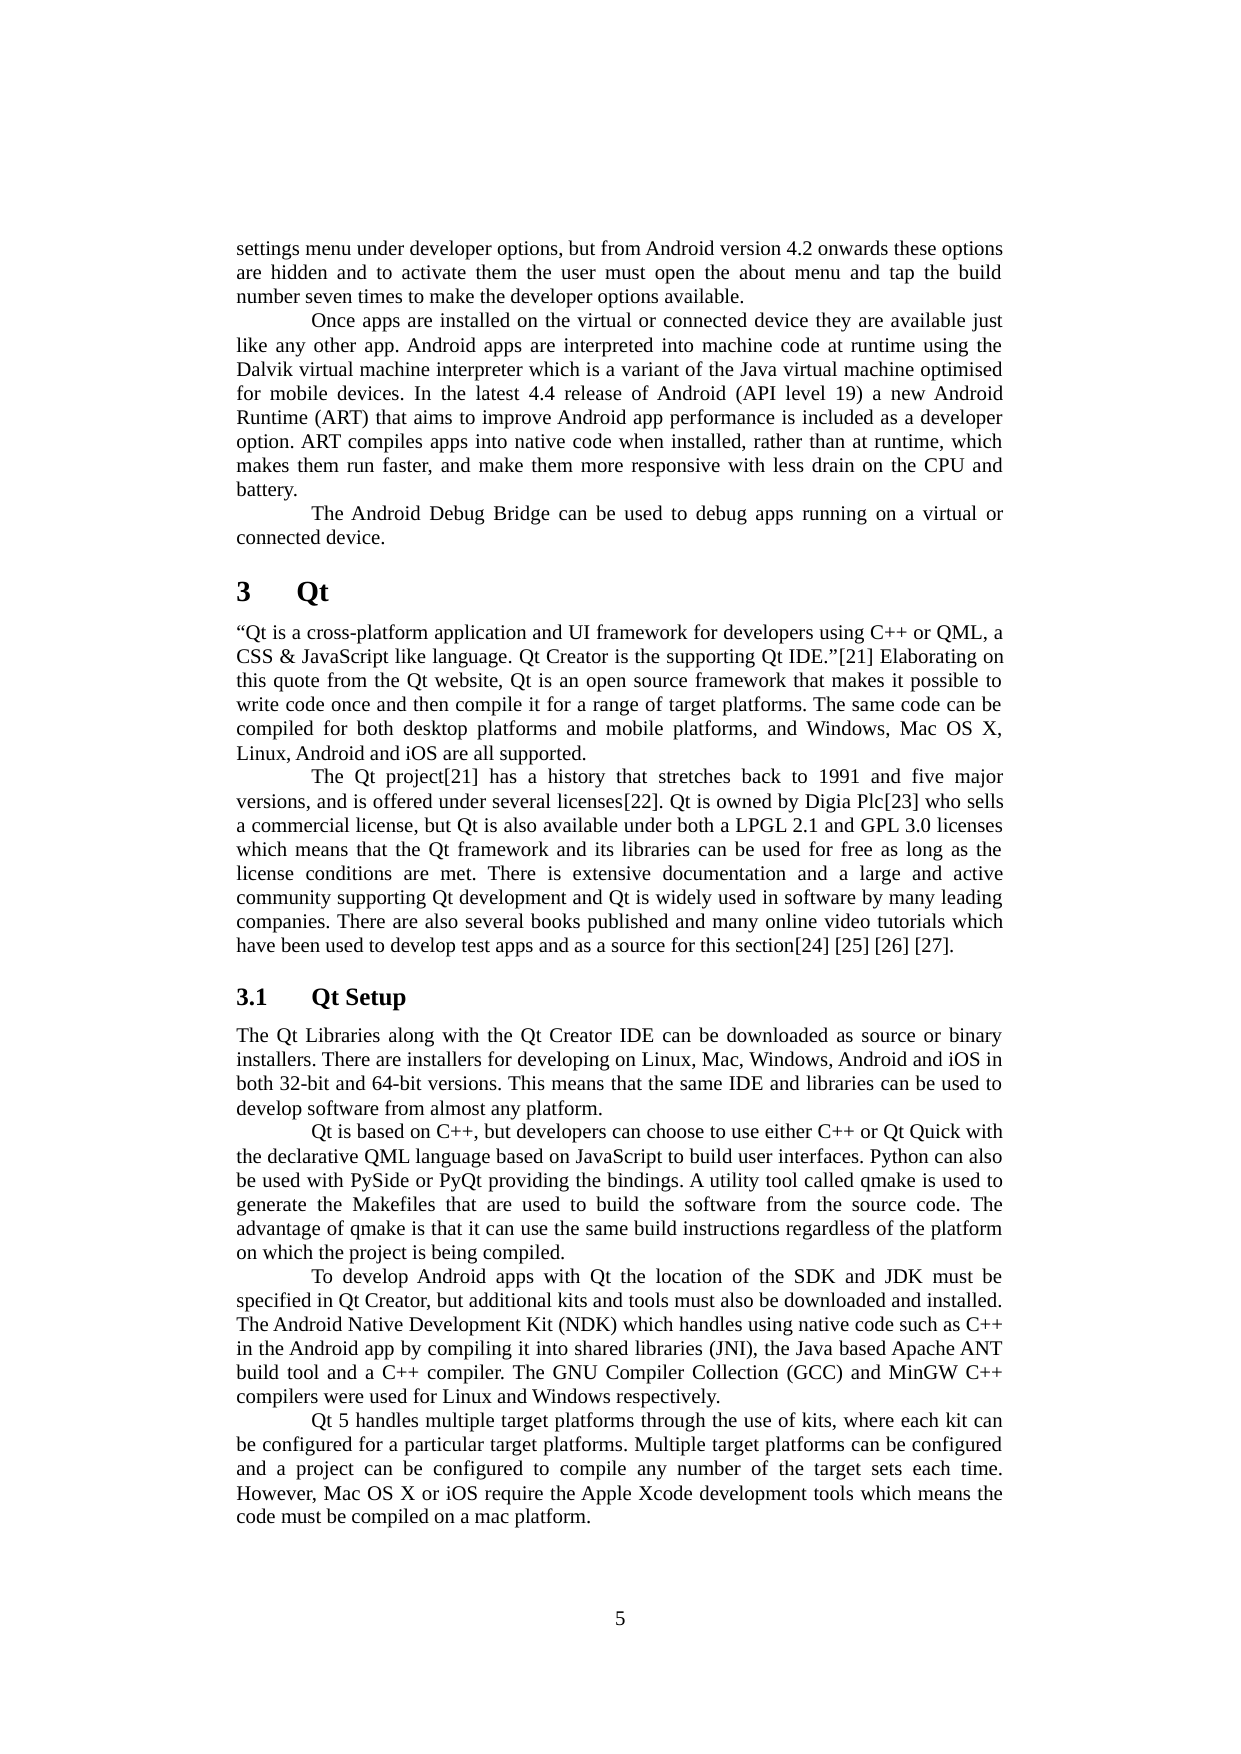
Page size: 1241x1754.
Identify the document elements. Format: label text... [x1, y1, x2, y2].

text To develop Android apps with Qt the location of the SDK and JDK must be specified in Qt Creator, but additional kits and tools must also be downloaded and installed. The Android Native Development Kit (NDK) which handles using native code such as C++ in the Android app by compiling it into shared libraries (JNI), the Java based Apache ANT build tool and a C++ compiler. The GNU Compiler Collection (GCC) and MinGW C++ compilers were used for Linux and Windows respectively. [236, 1264, 1004, 1408]
text Qt is based on C++, but developers can choose to use either C++ or Qt Quick with the declarative QML language based on JavaScript to build user interfaces. Python can also be used with PySide or PyQt providing the bindings. A utility tool called qmake is used to generate the Makefiles that are used to build the software from the source code. The advantage of qmake is that it can use the same build instructions regardless of the platform on which the project is being compiled. [236, 1119, 1004, 1264]
text Qt 5 handles multiple target platforms through the use of kits, where each kit can be configured for a particular target platforms. Multiple target platforms can be configured and a project can be configured to compile any number of the target sets each time. However, Mac OS X or iOS require the Apple Xcode development tools which means the code must be compiled on a mac platform. [236, 1408, 1004, 1528]
text settings menu under developer options, but from Android version 4.2 onwards these options are hidden and to activate them the user must open the about menu and tap the build number seven times to make the developer options available. [236, 236, 1004, 308]
text The Qt project[21] has a history that stretches back to 1991 and five major versions, and is offered under several licenses[22]. Qt is owned by Digia Plc[23] who sells a commercial license, but Qt is also available under both a LPGL 2.1 and GPL 3.0 licenses which means that the Qt framework and its libraries can be used for free as long as the license conditions are met. There is extensive documentation and a large and active community supporting Qt development and Qt is widely used in software by many leading companies. There are also several books published and many online video tutorials which have been used to develop test apps and as a source for this section[24] [25] [26] [27]. [236, 764, 1004, 957]
text “Qt is a cross-platform application and UI framework for developers using C++ or QML, a CSS & JavaScript like language. Qt Creator is the supporting Qt IDE.”[21] Elaborating on this quote from the Qt website, Qt is an open source framework that makes it possible to write code once and then compile it for a range of target platforms. The same code can be compiled for both desktop platforms and mobile platforms, and Windows, Mac OS X, Linux, Android and iOS are all supported. [236, 620, 1004, 764]
subtitle 3 Qt [236, 574, 1004, 608]
text The Android Debug Bridge can be used to debug apps running on a virtual or connected device. [236, 501, 1004, 549]
text The Qt Libraries along with the Qt Creator IDE can be downloaded as source or binary installers. There are installers for developing on Linux, Mac, Windows, Android and iOS in both 32-bit and 64-bit versions. This means that the same IDE and libraries can be used to develop software from almost any platform. [236, 1023, 1004, 1119]
text Once apps are installed on the virtual or connected device they are available just like any other app. Android apps are interpreted into machine code at runtime using the Dalvik virtual machine interpreter which is a variant of the Java virtual machine optimised for mobile devices. In the latest 4.4 release of Android (API level 19) a new Android Runtime (ART) that aims to improve Android app performance is included as a developer option. ART compiles apps into native code when installed, rather than at runtime, which makes them run faster, and make them more responsive with less drain on the CPU and battery. [236, 308, 1004, 501]
subtitle 3.1 Qt Setup [236, 982, 1004, 1011]
